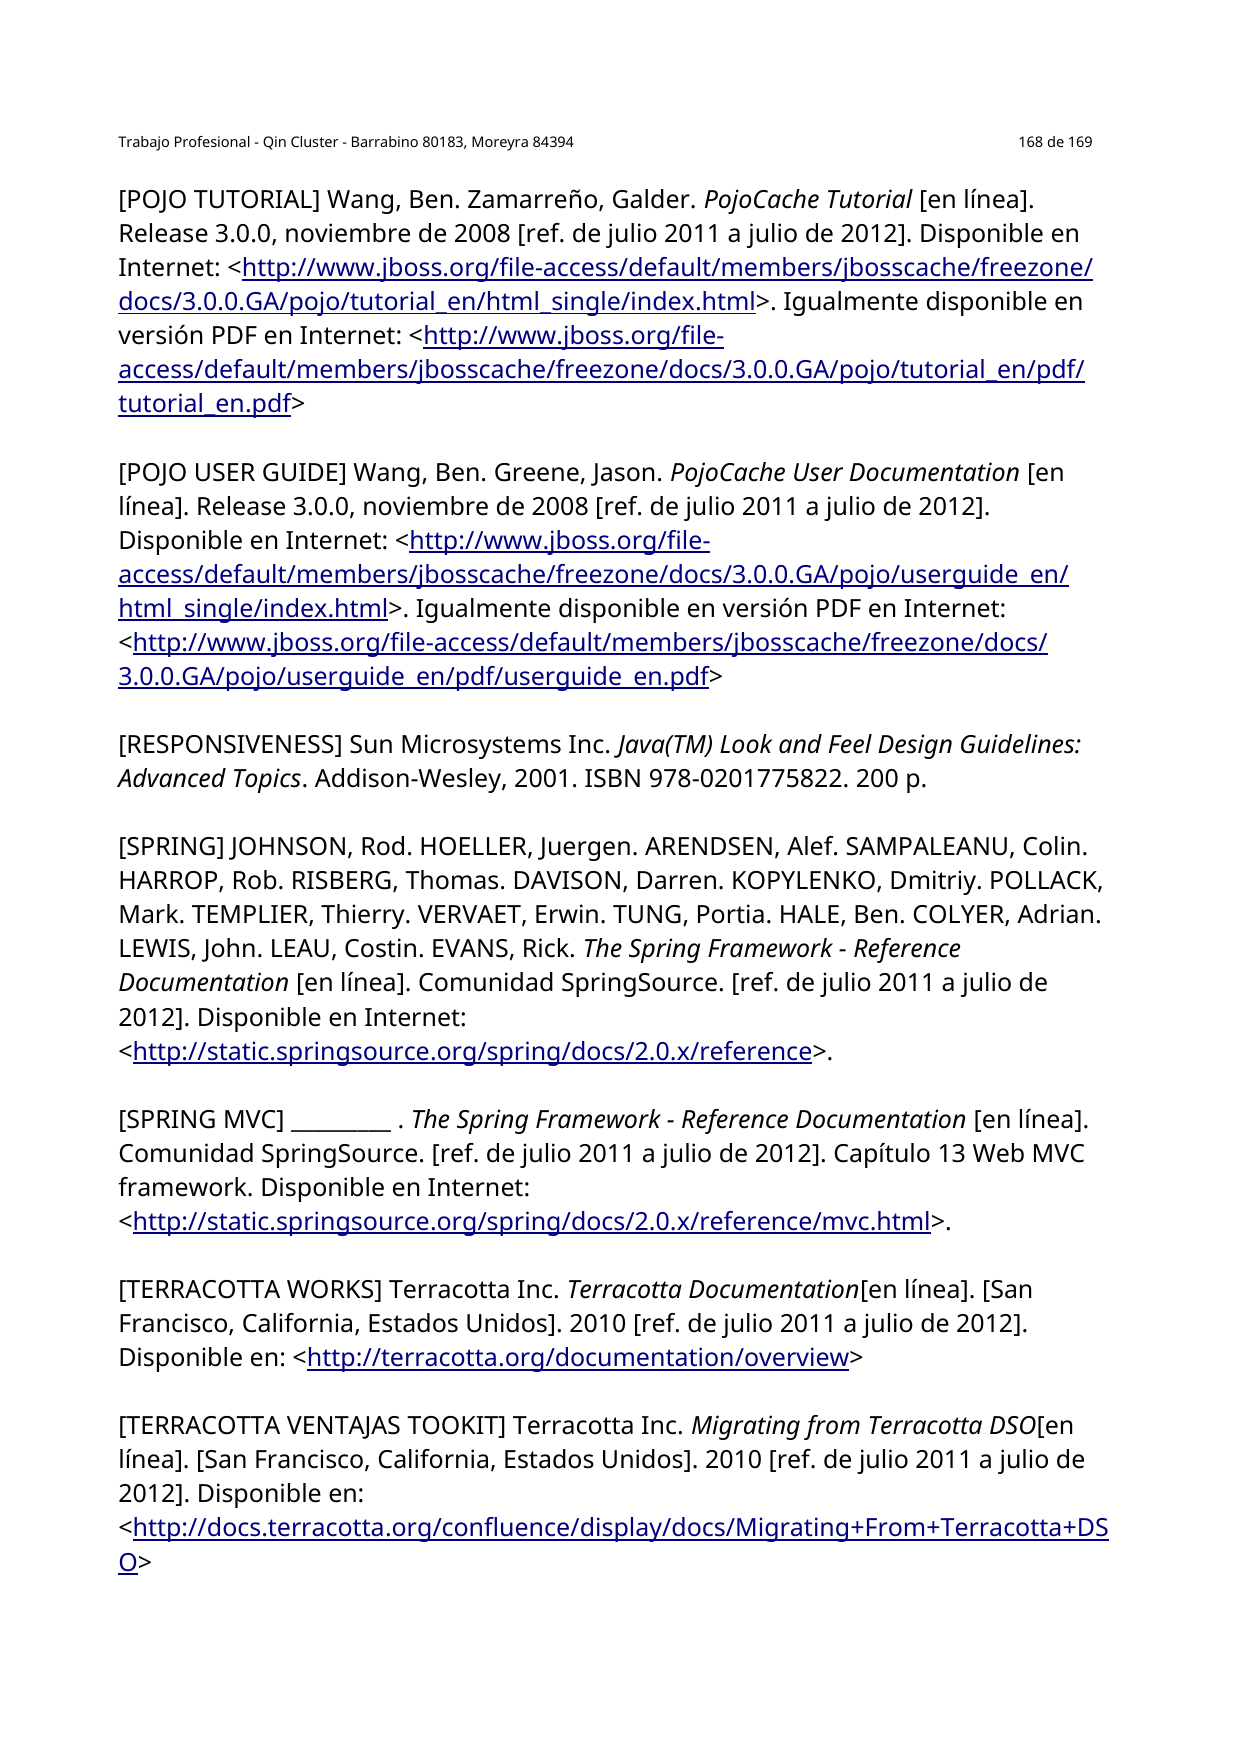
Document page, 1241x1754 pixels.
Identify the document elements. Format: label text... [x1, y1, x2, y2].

text [SPRING MVC] _________ . The Spring Framework - Reference Documentation [en línea]. Comunidad SpringSource. [ref. de julio 2011 a julio de 2012]. Capítulo 13 Web MVC framework. Disponible en Internet: <http://static.springsource.org/spring/docs/2.0.x/reference/mvc.html>. [118, 1101, 1122, 1238]
text [TERRACOTTA WORKS] Terracotta Inc. Terracotta Documentation[en línea]. [San Francisco, California, Estados Unidos]. 2010 [ref. de julio 2011 a julio de 2012]. Disponible en: <http://terracotta.org/documentation/overview> [118, 1272, 1122, 1374]
text [POJO USER GUIDE] Wang, Ben. Greene, Jason. PojoCache User Documentation [en línea]. Release 3.0.0, noviembre de 2008 [ref. de julio 2011 a julio de 2012]. Disponible en Internet: <http://www.jboss.org/file-access/default/members/jbosscache/freezone/docs/3.0.0.GA/pojo/userguide_en/html_single/index.html>. Igualmente disponible en versión PDF en Internet: <http://www.jboss.org/file-access/default/members/jbosscache/freezone/docs/3.0.0.GA/pojo/userguide_en/pdf/userguide_en.pdf> [118, 454, 1122, 693]
text [SPRING] JOHNSON, Rod. HOELLER, Juergen. ARENDSEN, Alef. SAMPALEANU, Colin. HARROP, Rob. RISBERG, Thomas. DAVISON, Darren. KOPYLENKO, Dmitriy. POLLACK, Mark. TEMPLIER, Thierry. VERVAET, Erwin. TUNG, Portia. HALE, Ben. COLYER, Adrian. LEWIS, John. LEAU, Costin. EVANS, Rick. The Spring Framework - Reference Documentation [en línea]. Comunidad SpringSource. [ref. de julio 2011 a julio de 2012]. Disponible en Internet: <http://static.springsource.org/spring/docs/2.0.x/reference>. [118, 829, 1122, 1067]
text [RESPONSIVENESS] Sun Microsystems Inc. Java(TM) Look and Feel Design Guidelines: Advanced Topics. Addison-Wesley, 2001. ISBN 978-0201775822. 200 p. [118, 727, 1122, 795]
text [POJO TUTORIAL] Wang, Ben. Zamarreño, Galder. PojoCache Tutorial [en línea]. Release 3.0.0, noviembre de 2008 [ref. de julio 2011 a julio de 2012]. Disponible en Internet: <http://www.jboss.org/file-access/default/members/jbosscache/freezone/docs/3.0.0.GA/pojo/tutorial_en/html_single/index.html>. Igualmente disponible en versión PDF en Internet: <http://www.jboss.org/file-access/default/members/jbosscache/freezone/docs/3.0.0.GA/pojo/tutorial_en/pdf/tutorial_en.pdf> [118, 182, 1122, 420]
text [TERRACOTTA VENTAJAS TOOKIT] Terracotta Inc. Migrating from Terracotta DSO[en línea]. [San Francisco, California, Estados Unidos]. 2010 [ref. de julio 2011 a julio de 2012]. Disponible en: <http://docs.terracotta.org/confluence/display/docs/Migrating+From+Terracotta+DSO> [118, 1408, 1122, 1578]
